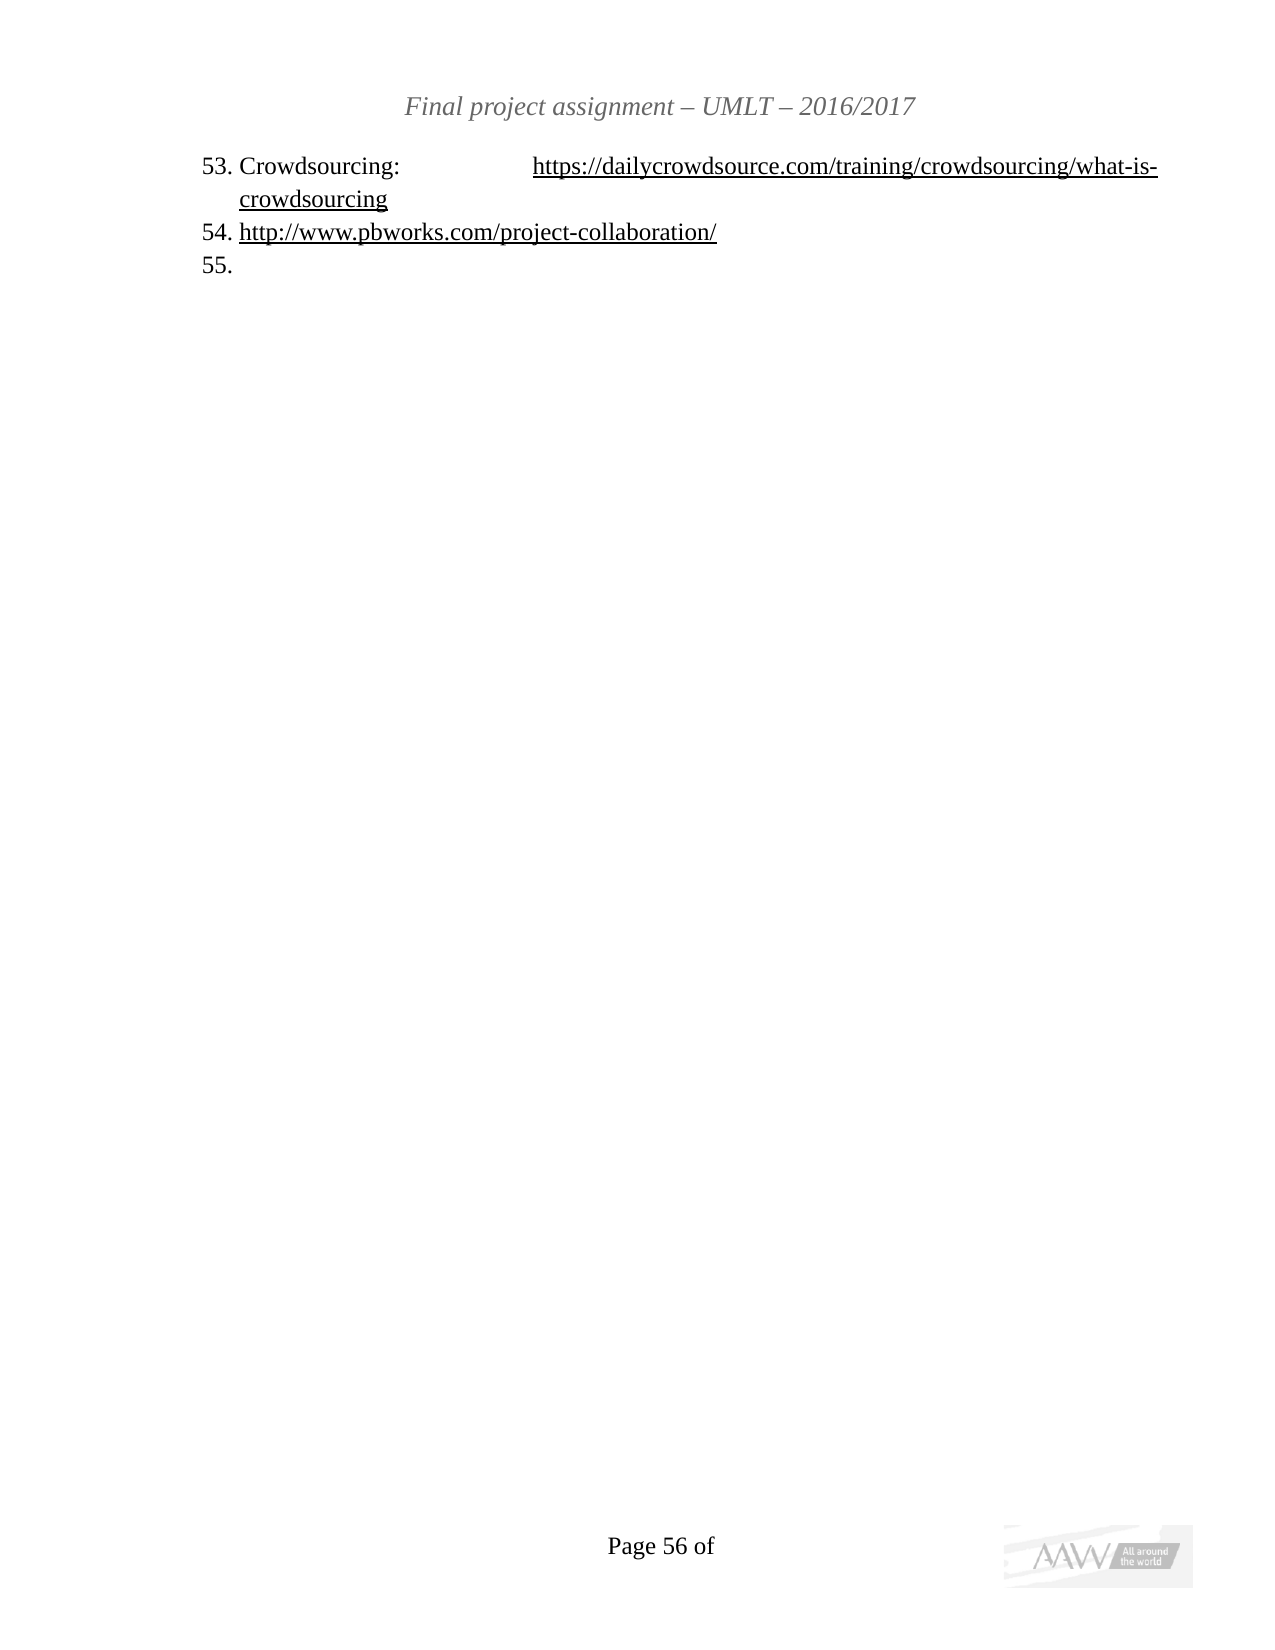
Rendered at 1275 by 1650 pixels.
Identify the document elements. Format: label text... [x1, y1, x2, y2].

list http://www.pbworks.com/project-collaboration/ [202, 217, 1158, 246]
list Crowdsourcing: https://dailycrowdsource.com/training/crowdsourcing/what-is-crowdsourcing [202, 151, 1158, 213]
picture [1003, 1525, 1193, 1588]
